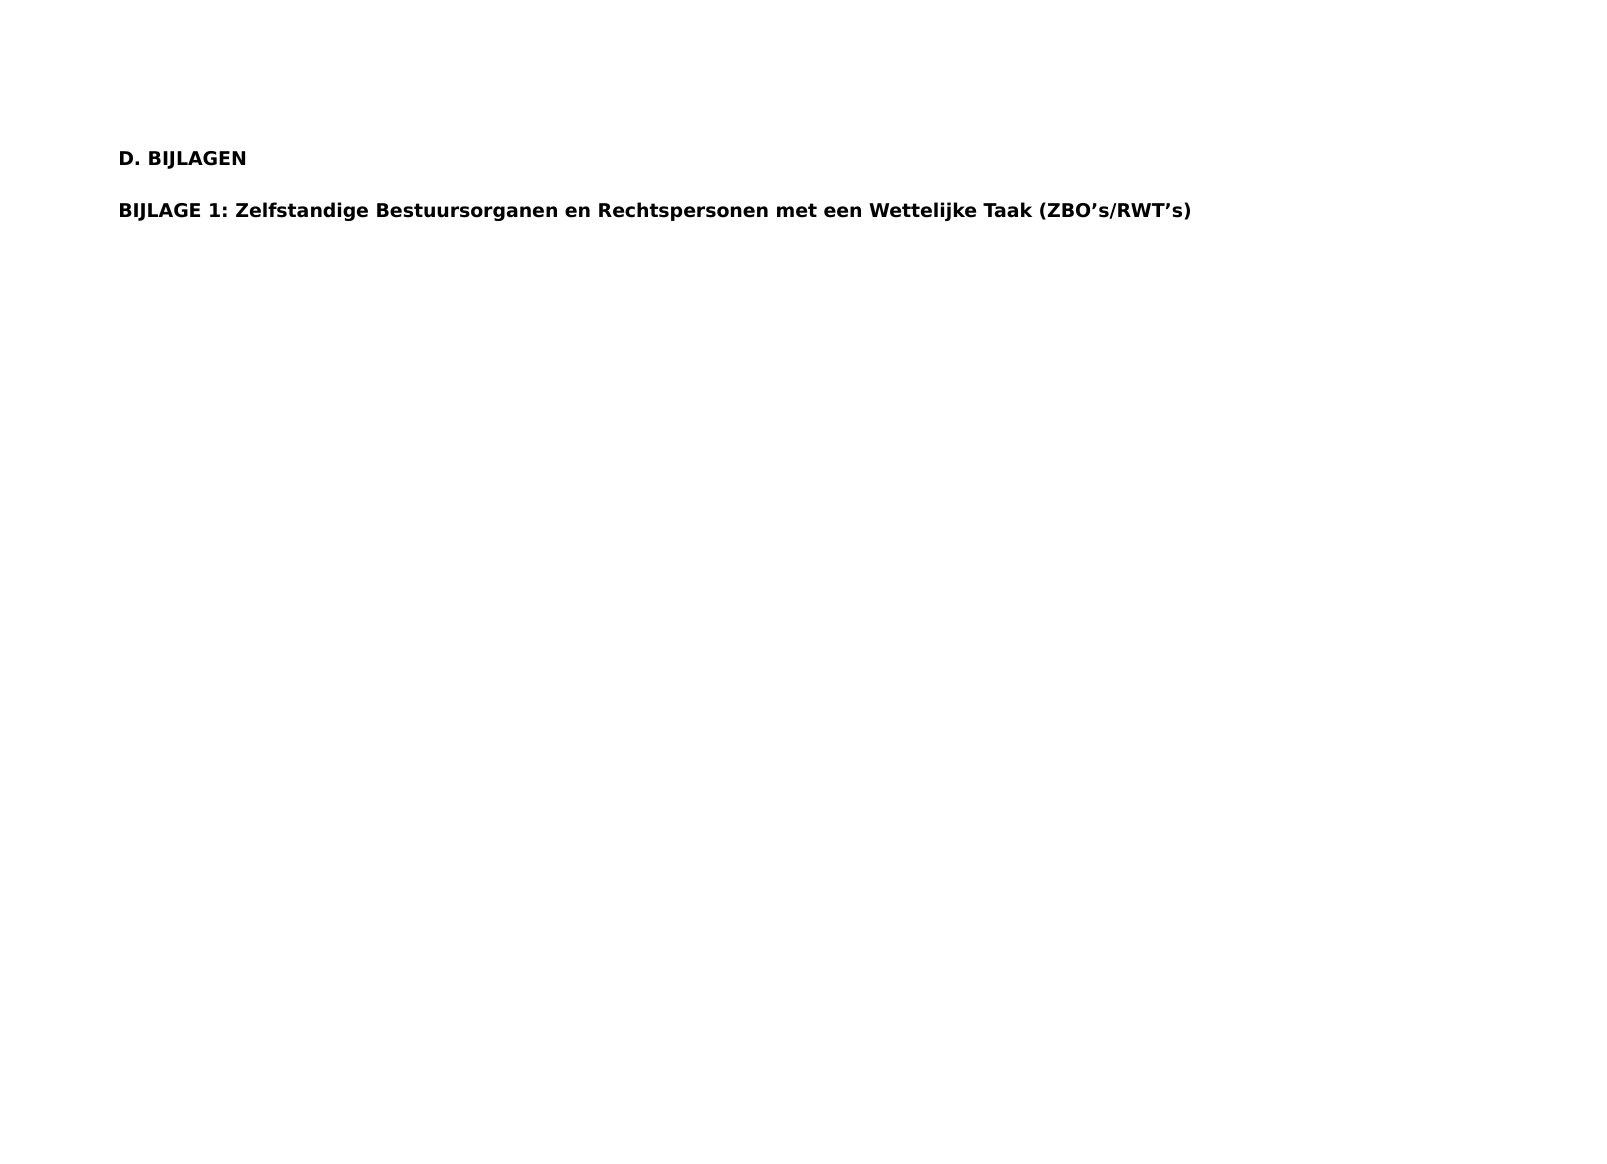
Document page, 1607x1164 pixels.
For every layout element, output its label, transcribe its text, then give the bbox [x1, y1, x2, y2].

subtitle BIJLAGE 1: Zelfstandige Bestuursorganen en Rechtspersonen met een Wettelijke Taak (ZBO’s/RWT’s) [118, 200, 1488, 222]
subtitle D. BIJLAGEN [118, 148, 1488, 170]
